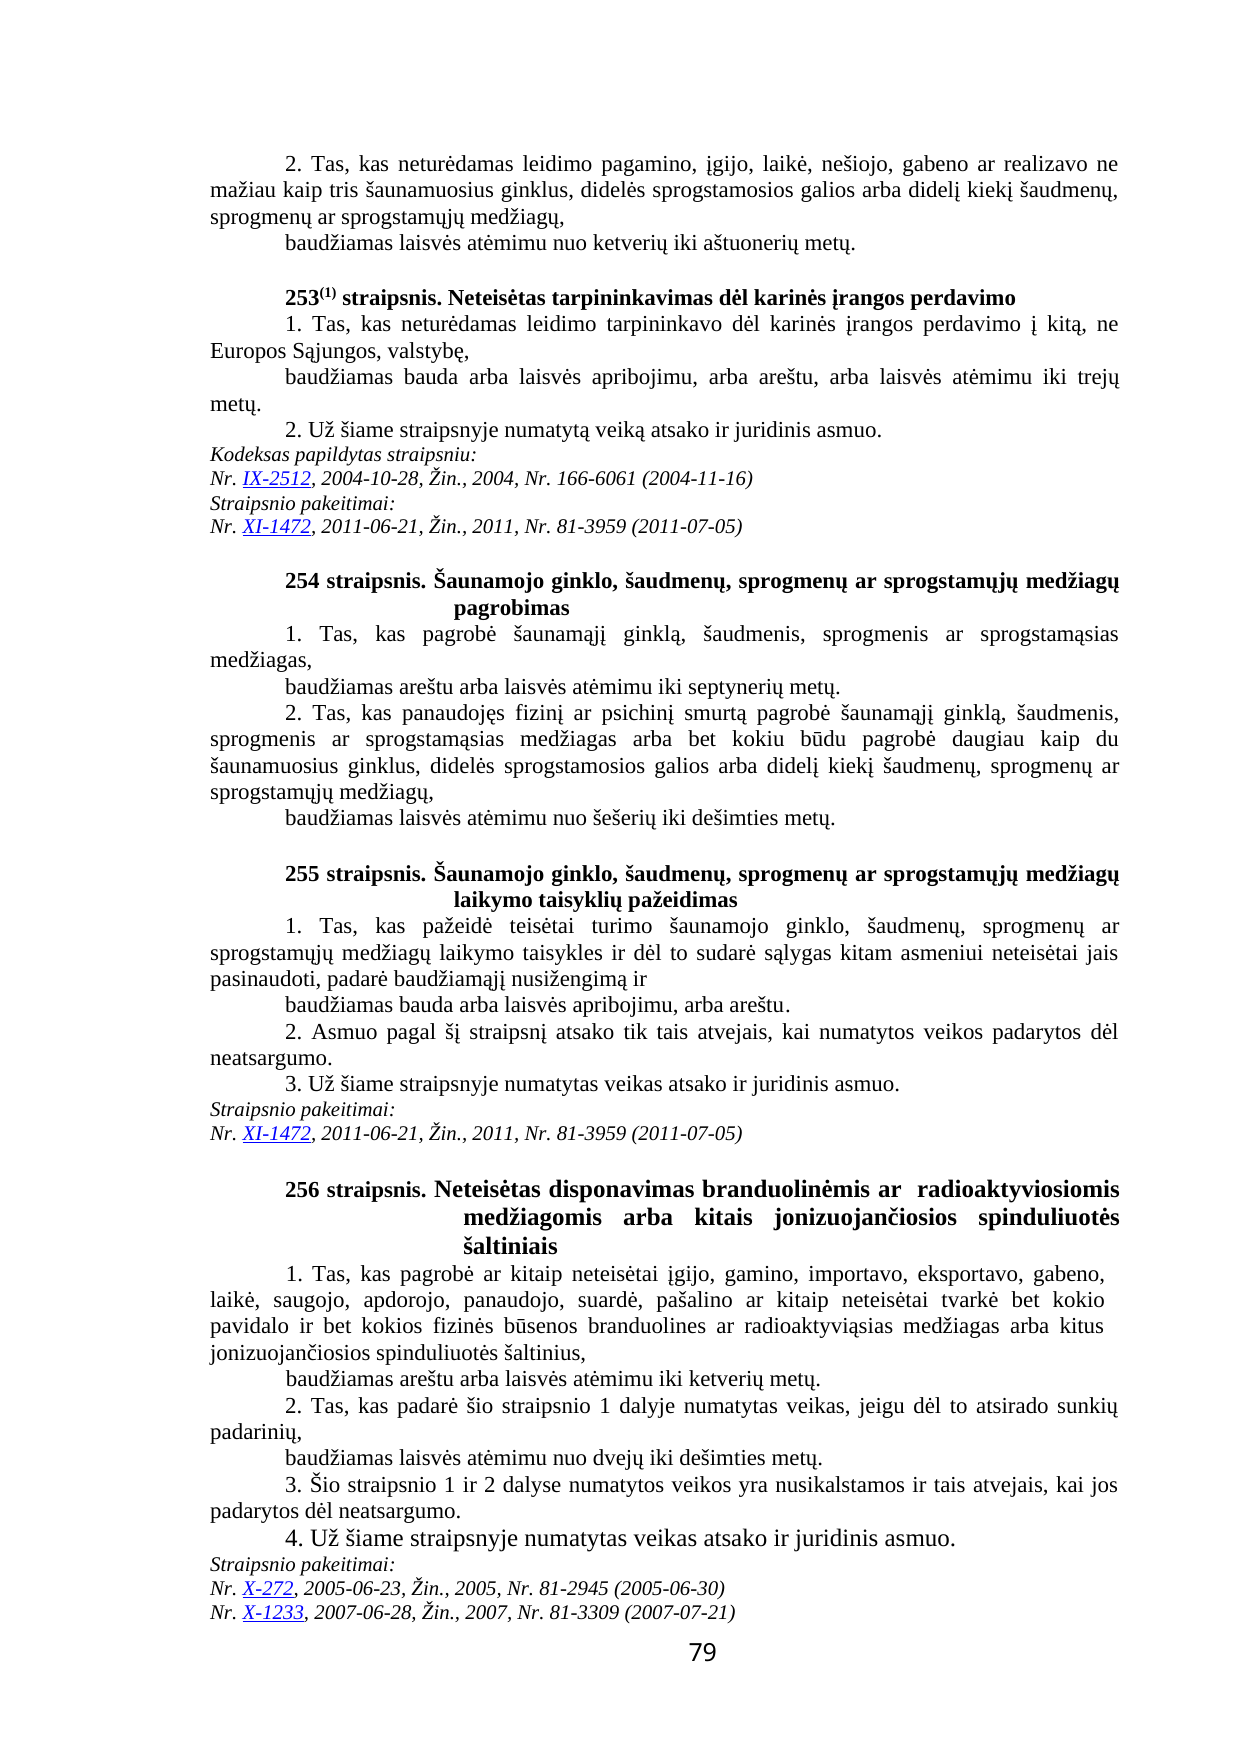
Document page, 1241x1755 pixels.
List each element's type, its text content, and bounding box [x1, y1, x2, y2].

text baudžiamas bauda arba laisvės apribojimu, arba areštu, arba laisvės atėmimu iki trejų metų. [210, 363, 1120, 416]
text 254 straipsnis. Šaunamojo ginklo, šaudmenų, sprogmenų ar sprogstamųjų medžiagų pagrobimas [285, 567, 1120, 620]
text baudžiamas laisvės atėmimu nuo dvejų iki dešimties metų. [210, 1444, 1120, 1471]
text 255 straipsnis. Šaunamojo ginklo, šaudmenų, sprogmenų ar sprogstamųjų medžiagų laikymo taisyklių pažeidimas [285, 859, 1120, 912]
text Nr. X-272, 2005-06-23, Žin., 2005, Nr. 81-2945 (2005-06-30) [210, 1576, 1120, 1600]
text 253(1) straipsnis. Neteisėtas tarpininkavimas dėl karinės įrangos perdavimo [210, 284, 1120, 311]
text baudžiamas laisvės atėmimu nuo ketverių iki aštuonerių metų. [210, 229, 1120, 255]
text baudžiamas laisvės atėmimu nuo šešerių iki dešimties metų. [210, 804, 1120, 831]
text baudžiamas bauda arba laisvės apribojimu, arba areštu. [210, 991, 1120, 1018]
text 2. Tas, kas neturėdamas leidimo pagamino, įgijo, laikė, nešiojo, gabeno ar realizavo ne mažiau kaip tris šaunamuosius ginklus, didelės sprogstamosios galios arba didelį kiekį šaudmenų, sprogmenų ar sprogstamųjų medžiagų, [210, 150, 1120, 229]
text Straipsnio pakeitimai: [210, 1097, 1120, 1121]
text Straipsnio pakeitimai: [210, 490, 1120, 514]
text 2. Tas, kas padarė šio straipsnio 1 dalyje numatytas veikas, jeigu dėl to atsirado sunkių padarinių, [210, 1392, 1120, 1444]
text Nr. IX-2512, 2004-10-28, Žin., 2004, Nr. 166-6061 (2004-11-16) [210, 466, 1120, 490]
text Nr. XI-1472, 2011-06-21, Žin., 2011, Nr. 81-3959 (2011-07-05) [210, 514, 1120, 538]
text Nr. XI-1472, 2011-06-21, Žin., 2011, Nr. 81-3959 (2011-07-05) [210, 1121, 1120, 1145]
text 1. Tas, kas neturėdamas leidimo tarpininkavo dėl karinės įrangos perdavimo į kitą, ne Europos Sąjungos, valstybę, [210, 311, 1120, 363]
text 3. Šio straipsnio 1 ir 2 dalyse numatytos veikos yra nusikalstamos ir tais atvejais, kai jos padarytos dėl neatsargumo. [210, 1471, 1120, 1523]
text 4. Už šiame straipsnyje numatytas veikas atsako ir juridinis asmuo. [210, 1523, 1120, 1552]
text 1. Tas, kas pagrobė ar kitaip neteisėtai įgijo, gamino, importavo, eksportavo, gabeno, laikė, saugojo, apdorojo, panaudojo, suardė, pašalino ar kitaip neteisėtai tvarkė bet kokio pavidalo ir bet kokios fizinės būsenos branduolines ar radioaktyviąsias medžiagas arba kitus jonizuojančiosios spinduliuotės šaltinius, [210, 1260, 1106, 1365]
text 2. Asmuo pagal šį straipsnį atsako tik tais atvejais, kai numatytos veikos padarytos dėl neatsargumo. [210, 1018, 1120, 1070]
text baudžiamas areštu arba laisvės atėmimu iki ketverių metų. [210, 1365, 1106, 1392]
text baudžiamas areštu arba laisvės atėmimu iki septynerių metų. [210, 673, 1120, 699]
text Kodeksas papildytas straipsniu: [210, 442, 1120, 466]
text Nr. X-1233, 2007-06-28, Žin., 2007, Nr. 81-3309 (2007-07-21) [210, 1600, 1120, 1624]
text 2. Tas, kas panaudojęs fizinį ar psichinį smurtą pagrobė šaunamąjį ginklą, šaudmenis, sprogmenis ar sprogstamąsias medžiagas arba bet kokiu būdu pagrobė daugiau kaip du šaunamuosius ginklus, didelės sprogstamosios galios arba didelį kiekį šaudmenų, sprogmenų ar sprogstamųjų medžiagų, [210, 699, 1120, 804]
text 3. Už šiame straipsnyje numatytas veikas atsako ir juridinis asmuo. [210, 1070, 1120, 1097]
text 1. Tas, kas pažeidė teisėtai turimo šaunamojo ginklo, šaudmenų, sprogmenų ar sprogstamųjų medžiagų laikymo taisykles ir dėl to sudarė sąlygas kitam asmeniui neteisėtai jais pasinaudoti, padarė baudžiamąjį nusižengimą ir [210, 912, 1120, 991]
text 1. Tas, kas pagrobė šaunamąjį ginklą, šaudmenis, sprogmenis ar sprogstamąsias medžiagas, [210, 620, 1120, 673]
text 2. Už šiame straipsnyje numatytą veiką atsako ir juridinis asmuo. [285, 416, 1120, 442]
text 256 straipsnis. Neteisėtas disponavimas branduolinėmis ar radioaktyviosiomis medžiagomis arba kitais jonizuojančiosios spinduliuotės šaltiniais [285, 1174, 1120, 1260]
text Straipsnio pakeitimai: [210, 1552, 1120, 1576]
